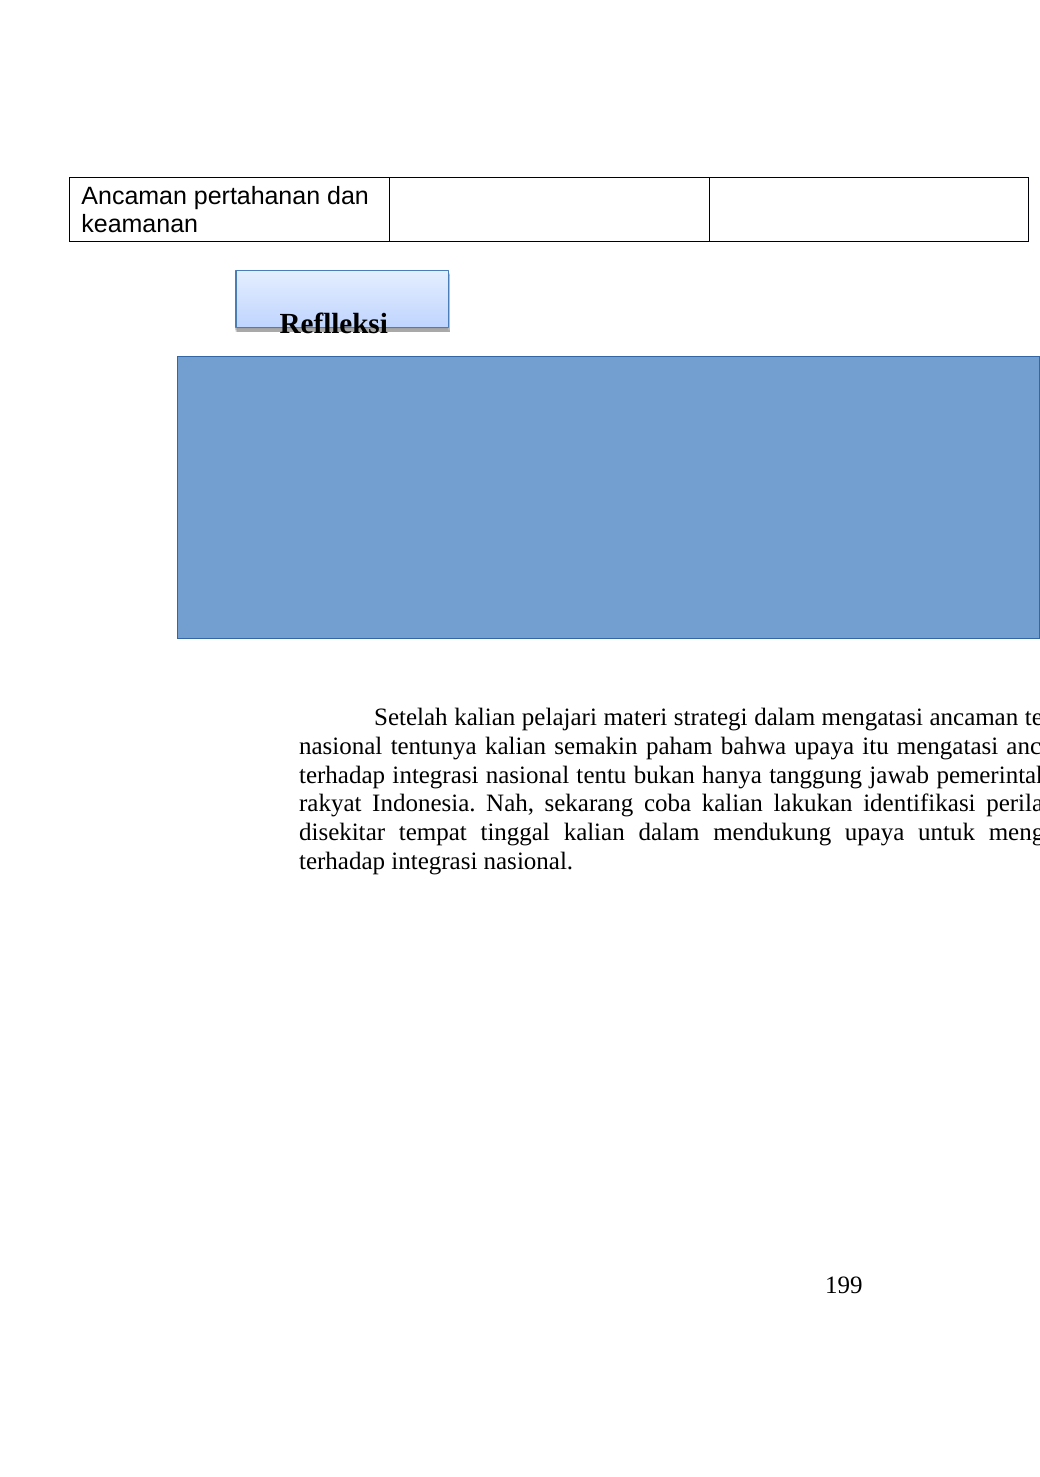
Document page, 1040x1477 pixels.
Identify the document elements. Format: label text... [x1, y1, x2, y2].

table_cell [390, 178, 709, 241]
table_cell [710, 178, 1028, 241]
text Reflleksi [240, 306, 434, 340]
table_cell Ancaman pertahanan dan keamanan [70, 178, 389, 241]
